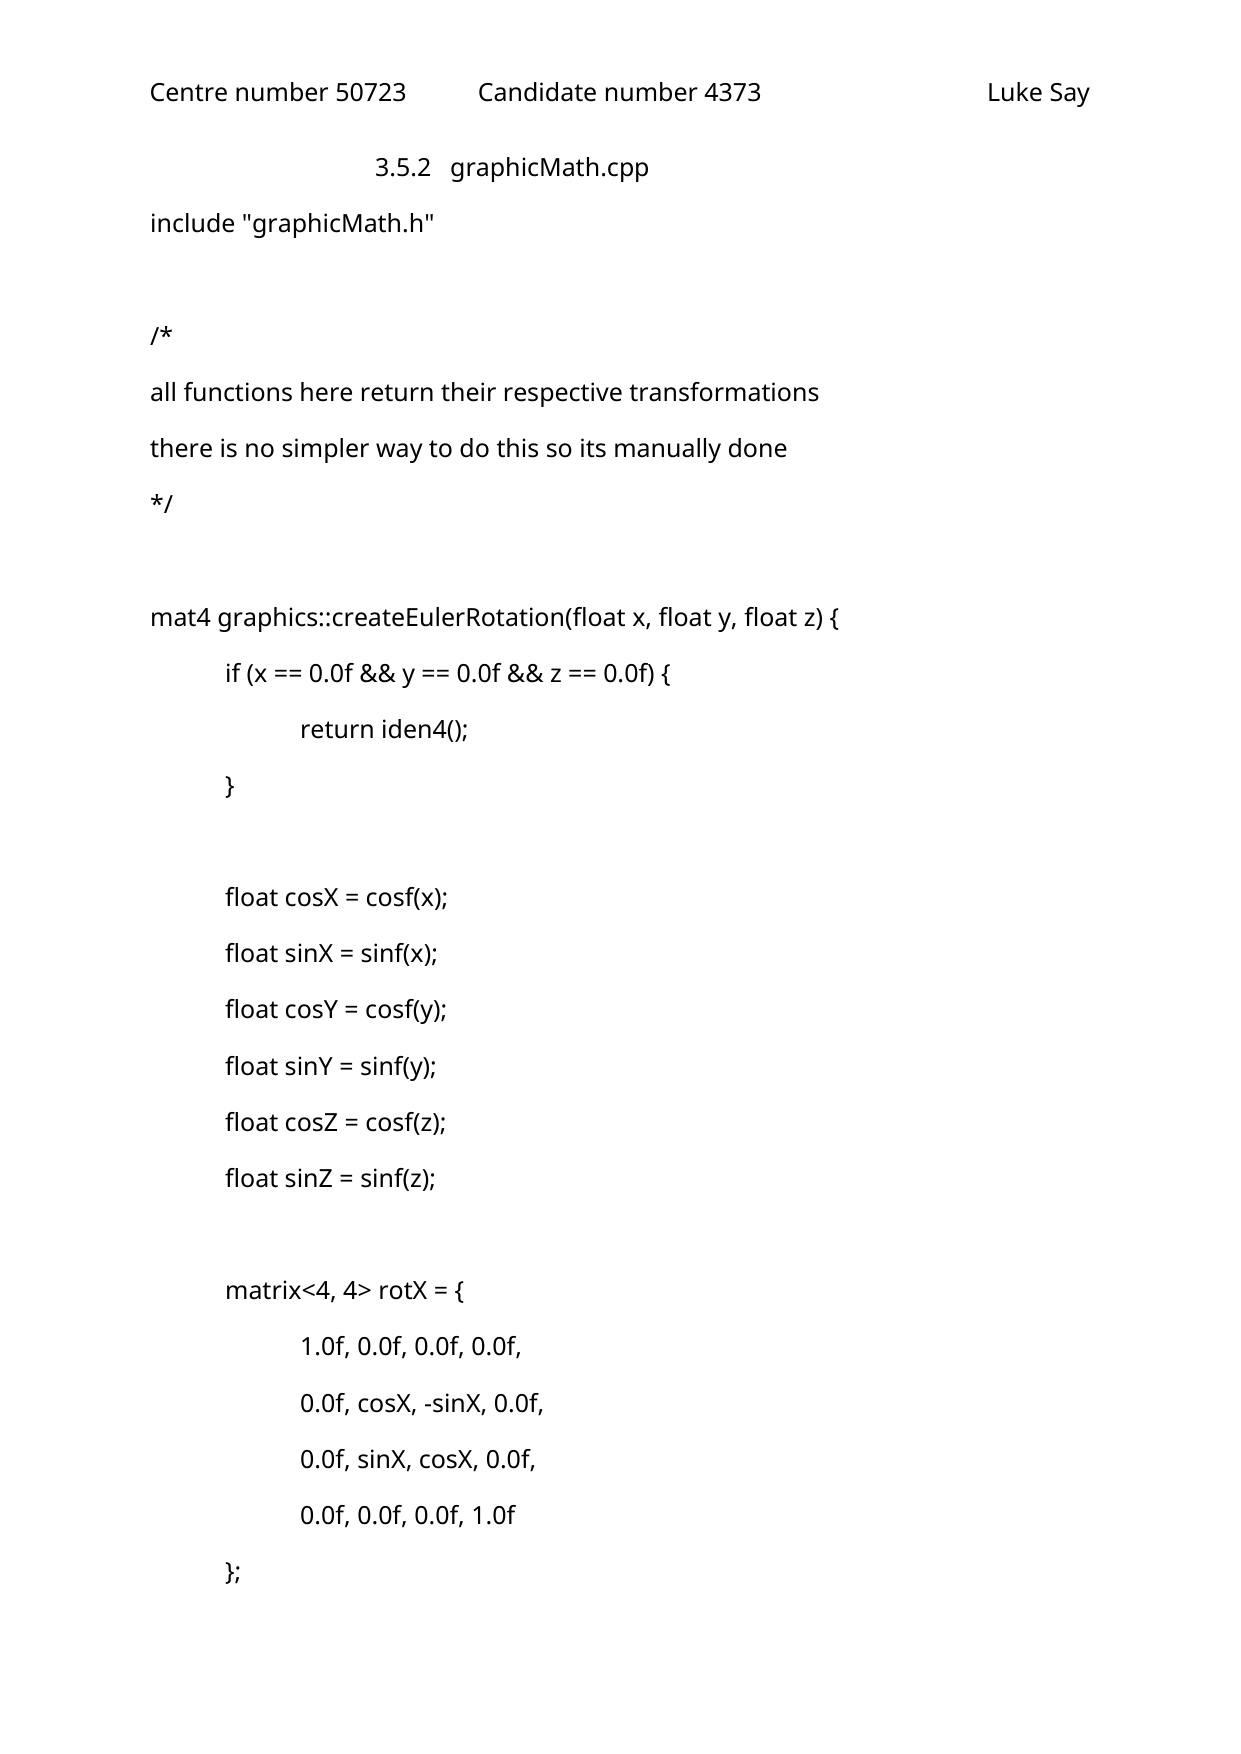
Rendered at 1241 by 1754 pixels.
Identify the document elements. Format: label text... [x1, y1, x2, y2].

text 1.0f, 0.0f, 0.0f, 0.0f, [150, 1329, 1090, 1363]
text float cosY = cosf(y); [150, 992, 1090, 1026]
text 0.0f, cosX, -sinX, 0.0f, [150, 1385, 1090, 1419]
text if (x == 0.0f && y == 0.0f && z == 0.0f) { [150, 655, 1090, 689]
text float sinX = sinf(x); [150, 936, 1090, 970]
text 0.0f, 0.0f, 0.0f, 1.0f [150, 1497, 1090, 1532]
text there is no simpler way to do this so its manually done [150, 431, 1090, 465]
text 0.0f, sinX, cosX, 0.0f, [150, 1441, 1090, 1475]
text return iden4(); [150, 711, 1090, 746]
text */ [150, 487, 1090, 521]
text } [150, 768, 1090, 802]
text 3.5.2 graphicMath.cpp [150, 150, 1090, 184]
text all functions here return their respective transformations [150, 374, 1090, 409]
text mat4 graphics::createEulerRotation(float x, float y, float z) { [150, 599, 1090, 633]
text float sinY = sinf(y); [150, 1048, 1090, 1082]
text float sinZ = sinf(z); [150, 1161, 1090, 1195]
text include "graphicMath.h" [150, 206, 1090, 240]
text matrix<4, 4> rotX = { [150, 1273, 1090, 1307]
text }; [150, 1554, 1090, 1588]
text /* [150, 318, 1090, 352]
text float cosZ = cosf(z); [150, 1104, 1090, 1138]
text float cosX = cosf(x); [150, 880, 1090, 914]
